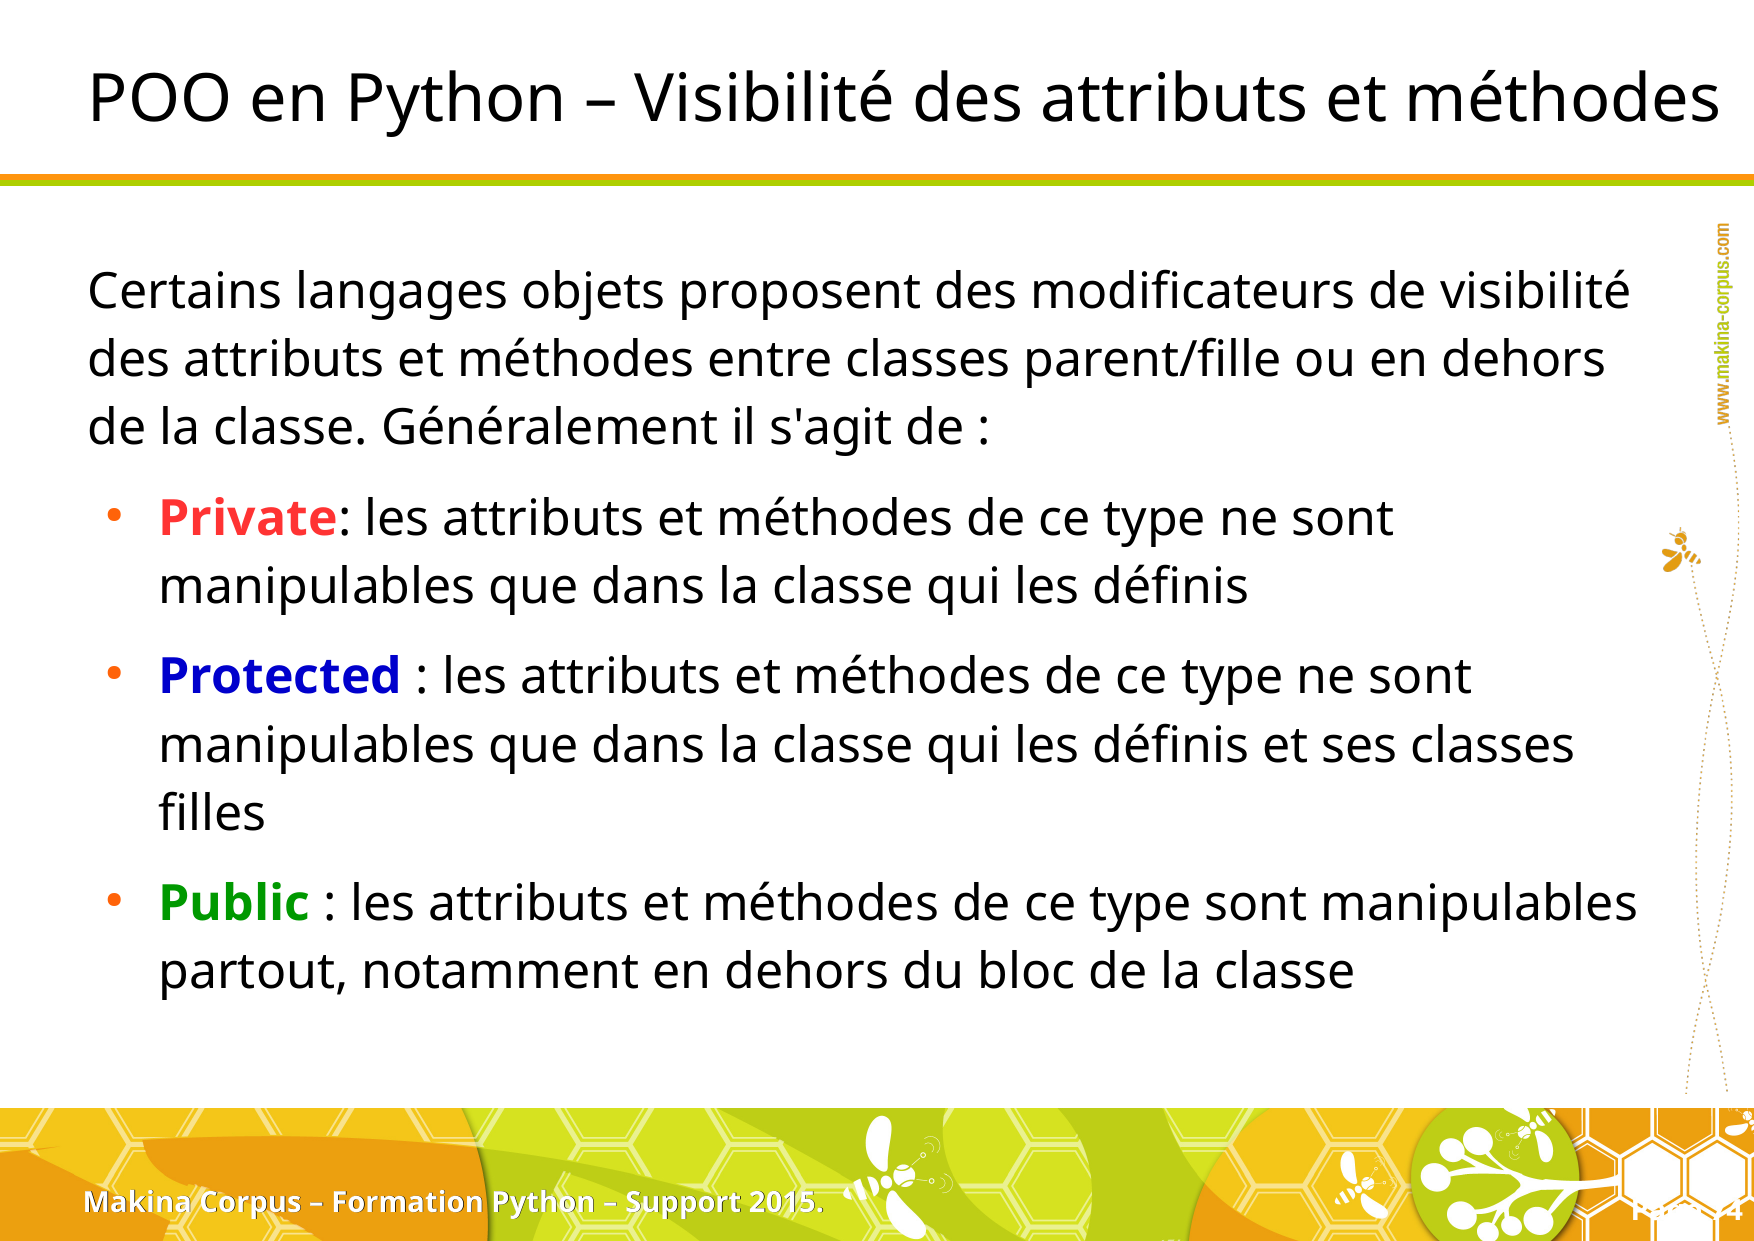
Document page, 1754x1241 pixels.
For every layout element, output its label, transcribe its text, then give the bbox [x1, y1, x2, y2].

picture [1639, 203, 1754, 1093]
title POO en Python – Visibilité des attributs et méthodes [87, 20, 1725, 171]
list Certains langages objets proposent des modificateurs de visibilité des attributs et méthodes entre classes parent/fille ou en dehors de la classe. Généralement il s'agit de : Private: les attributs et méthodes de ce type ne sont manipulables que dans la classe qui les définis Protected : les attributs et méthodes de ce type ne sont manipulables que dans la classe qui les définis et ses classes filles Public : les attributs et méthodes de ce type sont manipulables partout, notamment en dehors du bloc de la classe [87, 254, 1667, 975]
picture [0, 1108, 1754, 1241]
